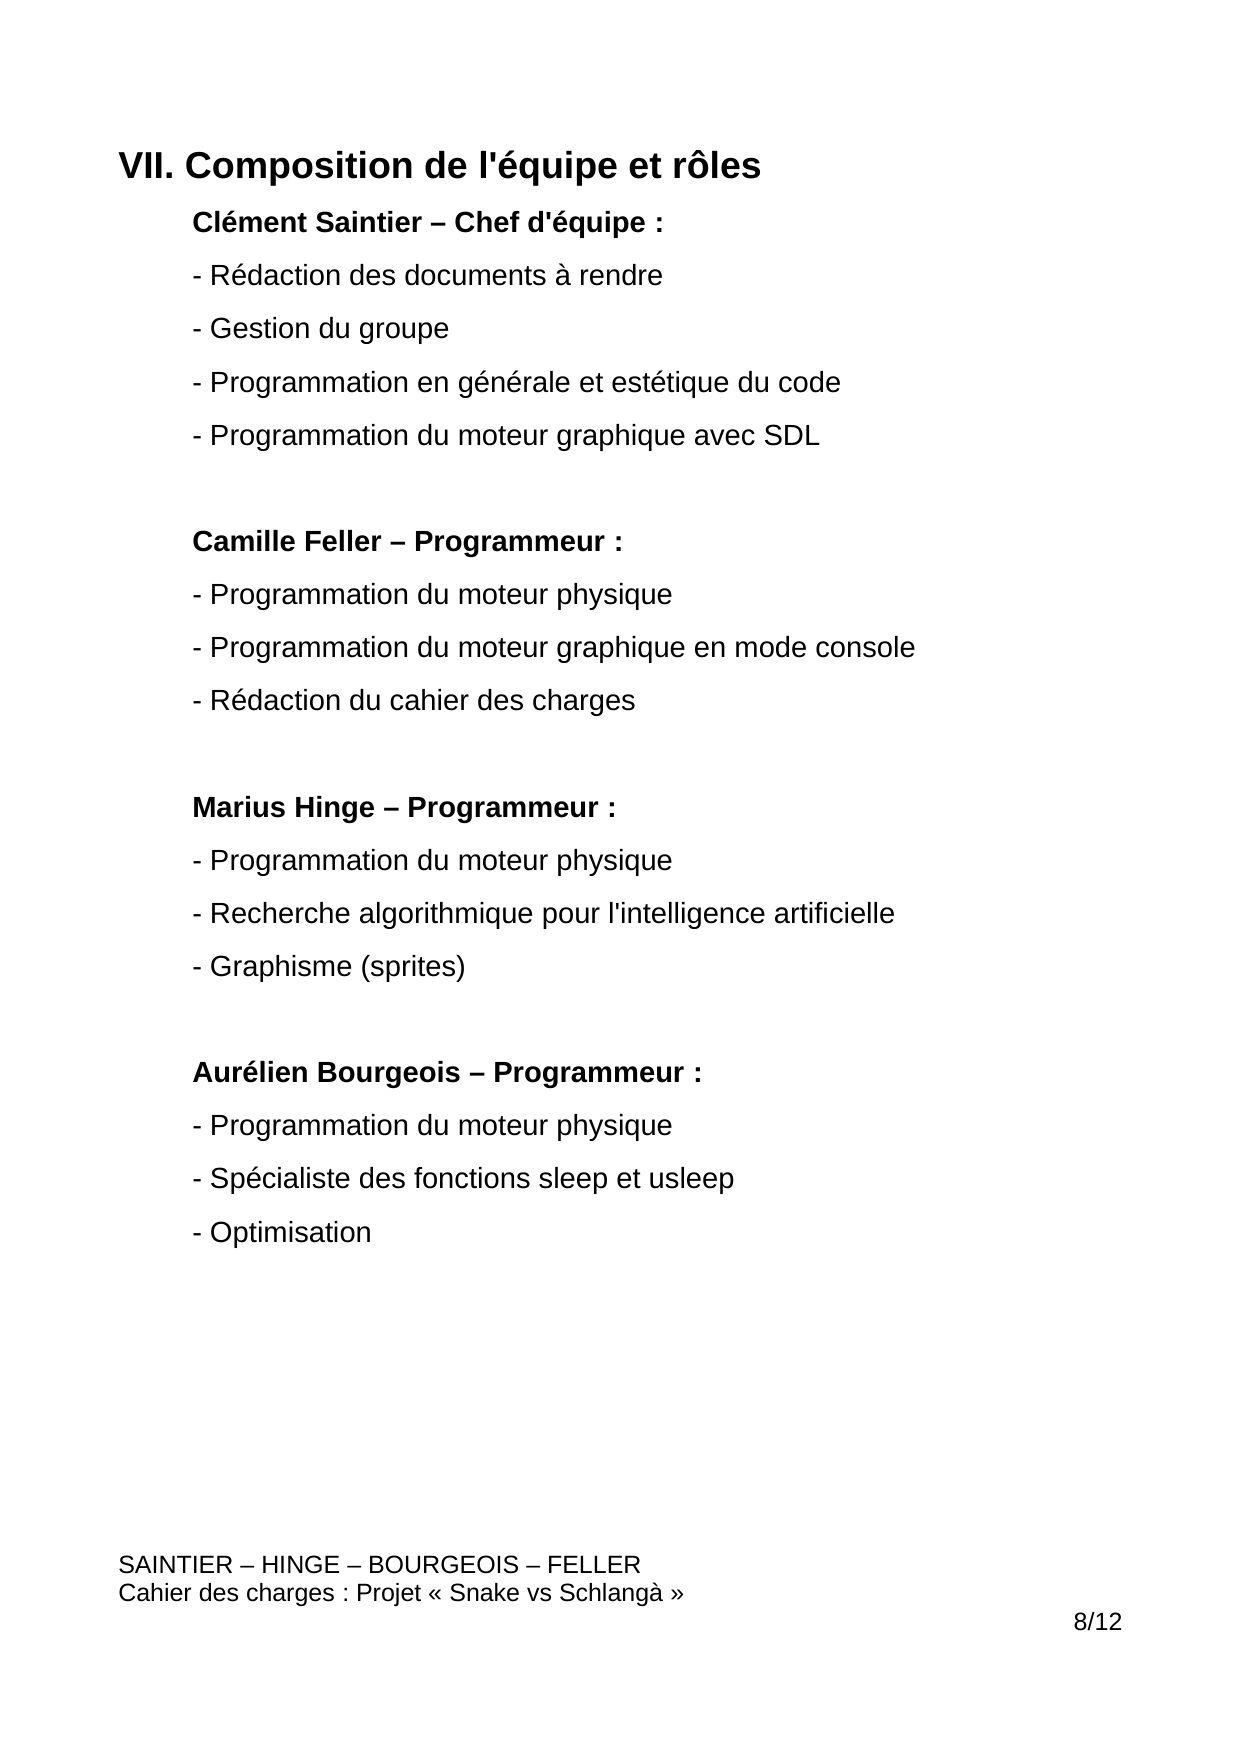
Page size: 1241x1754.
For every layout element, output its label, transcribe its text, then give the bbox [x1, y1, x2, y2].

text Marius Hinge – Programmeur : [118, 789, 1122, 823]
text - Spécialiste des fonctions sleep et usleep [118, 1161, 1122, 1195]
text - Optimisation [118, 1214, 1122, 1248]
text - Programmation du moteur graphique en mode console [118, 630, 1122, 664]
text - Graphisme (sprites) [118, 949, 1122, 982]
text Clément Saintier – Chef d'équipe : [118, 205, 1122, 239]
text - Programmation du moteur physique [118, 843, 1122, 876]
text - Rédaction des documents à rendre [118, 258, 1122, 292]
text - Recherche algorithmique pour l'intelligence artificielle [118, 896, 1122, 929]
text Aurélien Bourgeois – Programmeur : [118, 1055, 1122, 1089]
text - Rédaction du cahier des charges [118, 683, 1122, 717]
text - Programmation du moteur graphique avec SDL [118, 418, 1122, 451]
text - Programmation du moteur physique [118, 1108, 1122, 1142]
text Camille Feller – Programmeur : [118, 524, 1122, 557]
text - Gestion du groupe [118, 311, 1122, 345]
text - Programmation en générale et estétique du code [118, 364, 1122, 398]
text - Programmation du moteur physique [118, 577, 1122, 611]
subtitle VII. Composition de l'équipe et rôles [118, 143, 1122, 186]
